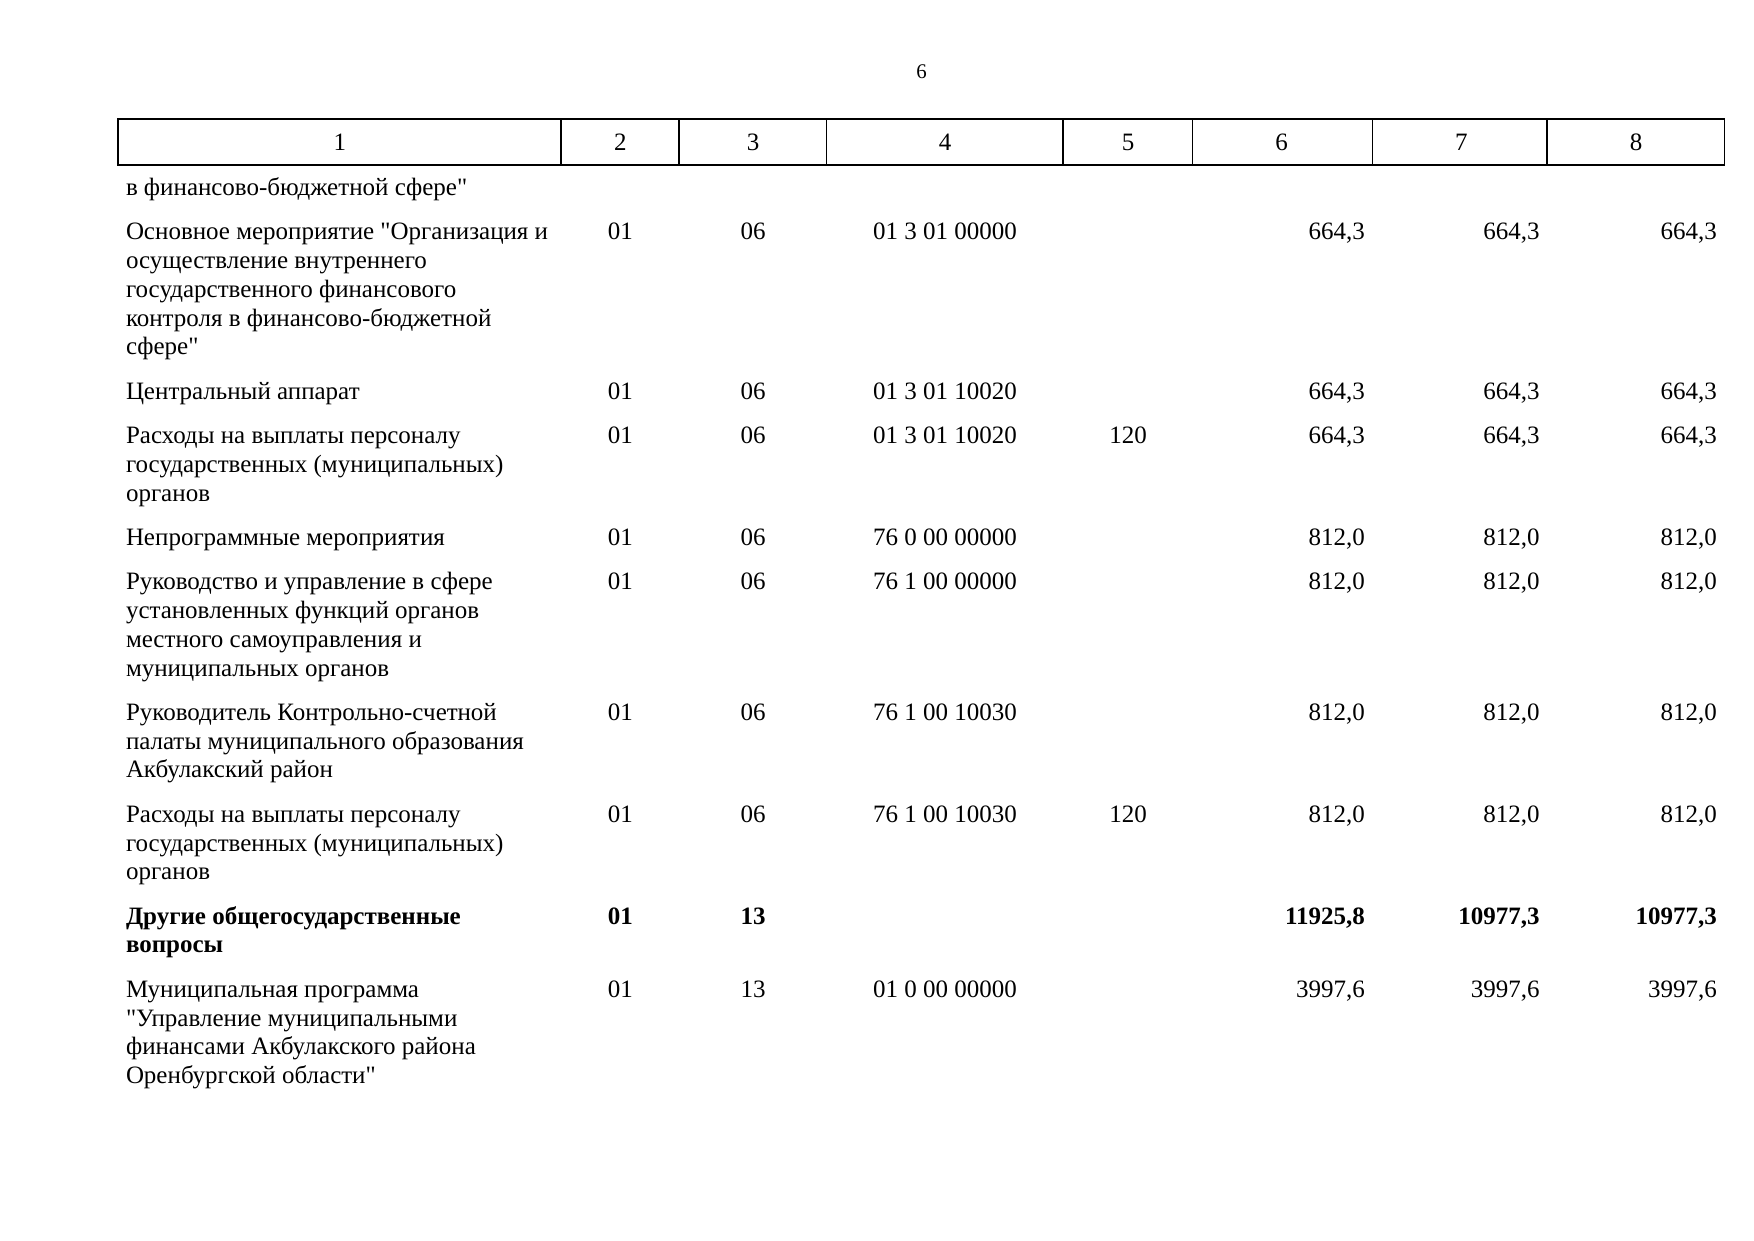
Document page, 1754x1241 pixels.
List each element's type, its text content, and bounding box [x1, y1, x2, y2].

table_header 5 [1071, 128, 1185, 156]
table_cell [1547, 166, 1724, 208]
table_cell Руководитель Контрольно-счетной палаты муниципального образования Акбулакский район [118, 689, 561, 791]
table_cell Муниципальная программа "Управление муниципальными финансами Акбулакского района Оренбургской области" [118, 966, 561, 1097]
table_cell 01 3 01 10020 [827, 412, 1063, 514]
table_cell 76 1 00 10030 [827, 791, 1063, 893]
table_cell 06 [679, 368, 827, 412]
table_cell [827, 893, 1063, 966]
table_cell 812,0 [1193, 514, 1372, 558]
table_header 6 [1201, 128, 1362, 156]
table_header 8 [1555, 128, 1716, 156]
table_cell 812,0 [1193, 559, 1372, 689]
table_header [1548, 120, 1724, 164]
table_header [119, 120, 560, 164]
table_cell 812,0 [1193, 689, 1372, 791]
table_cell 01 3 01 00000 [827, 209, 1063, 368]
table_cell 3997,6 [1193, 966, 1372, 1097]
table_cell 812,0 [1547, 514, 1724, 558]
table_cell 664,3 [1372, 368, 1547, 412]
table_cell 01 [561, 209, 679, 368]
table_cell 06 [679, 209, 827, 368]
table_cell 664,3 [1193, 412, 1372, 514]
table_header [562, 120, 678, 164]
table_cell 812,0 [1193, 791, 1372, 893]
table_cell Руководство и управление в сфере установленных функций органов местного самоуправления и муниципальных органов [118, 559, 561, 689]
table_cell 01 [561, 514, 679, 558]
table_header [827, 120, 1062, 164]
table_cell 812,0 [1372, 559, 1547, 689]
table_cell [1372, 166, 1547, 208]
table_cell 76 1 00 10030 [827, 689, 1063, 791]
table_cell 13 [679, 966, 827, 1097]
table_cell Другие общегосударственные вопросы [118, 893, 561, 966]
table_cell 11925,8 [1193, 893, 1372, 966]
table_cell [1063, 689, 1193, 791]
table_cell 3997,6 [1372, 966, 1547, 1097]
table_header 3 [687, 128, 819, 156]
table_header 1 [126, 128, 553, 156]
table_header [680, 120, 826, 164]
table_cell 3997,6 [1547, 966, 1724, 1097]
table_cell 06 [679, 514, 827, 558]
table_cell 664,3 [1372, 209, 1547, 368]
table_header [1193, 120, 1372, 164]
table_cell 664,3 [1547, 209, 1724, 368]
table_cell 812,0 [1547, 559, 1724, 689]
table_cell 812,0 [1372, 791, 1547, 893]
table_header 7 [1380, 128, 1542, 156]
table_cell [1063, 966, 1193, 1097]
table_cell 120 [1063, 791, 1193, 893]
table_header [1373, 120, 1546, 164]
table_cell [1063, 368, 1193, 412]
table_cell [679, 166, 827, 208]
table_cell [1063, 514, 1193, 558]
table_cell [1063, 209, 1193, 368]
table_cell 120 [1063, 412, 1193, 514]
table_cell 664,3 [1547, 368, 1724, 412]
table_cell 01 [561, 559, 679, 689]
table_header 2 [569, 128, 671, 156]
table_cell [1193, 166, 1372, 208]
table_cell 13 [679, 893, 827, 966]
table_cell 01 0 00 00000 [827, 966, 1063, 1097]
table_cell 01 [561, 368, 679, 412]
table_cell 76 1 00 00000 [827, 559, 1063, 689]
table_cell 812,0 [1372, 514, 1547, 558]
table_cell [827, 166, 1063, 208]
table_cell Основное мероприятие "Организация и осуществление внутреннего государственного финансового контроля в финансово-бюджетной сфере" [118, 209, 561, 368]
table_cell 06 [679, 689, 827, 791]
table_cell в финансово-бюджетной сфере" [118, 166, 561, 208]
table_cell [1063, 893, 1193, 966]
table_cell 01 [561, 791, 679, 893]
table_cell 06 [679, 791, 827, 893]
table_cell 01 [561, 893, 679, 966]
table_cell 664,3 [1372, 412, 1547, 514]
table_header [1064, 120, 1192, 164]
table_cell 06 [679, 559, 827, 689]
table_cell 10977,3 [1547, 893, 1724, 966]
table_cell 812,0 [1547, 791, 1724, 893]
table_cell 06 [679, 412, 827, 514]
table_cell [1063, 166, 1193, 208]
table_cell Центральный аппарат [118, 368, 561, 412]
table_cell Расходы на выплаты персоналу государственных (муниципальных) органов [118, 791, 561, 893]
table_cell [561, 166, 679, 208]
table_cell 10977,3 [1372, 893, 1547, 966]
table_cell [1063, 559, 1193, 689]
table_cell 76 0 00 00000 [827, 514, 1063, 558]
table_cell Непрограммные мероприятия [118, 514, 561, 558]
table_cell 01 [561, 966, 679, 1097]
table_cell 664,3 [1193, 209, 1372, 368]
table_cell 01 [561, 689, 679, 791]
table_cell 01 3 01 10020 [827, 368, 1063, 412]
table_cell 812,0 [1372, 689, 1547, 791]
table_cell 01 [561, 412, 679, 514]
table_cell 812,0 [1547, 689, 1724, 791]
table_cell 664,3 [1193, 368, 1372, 412]
table_header 4 [835, 128, 1055, 156]
table_cell Расходы на выплаты персоналу государственных (муниципальных) органов [118, 412, 561, 514]
table_cell 664,3 [1547, 412, 1724, 514]
